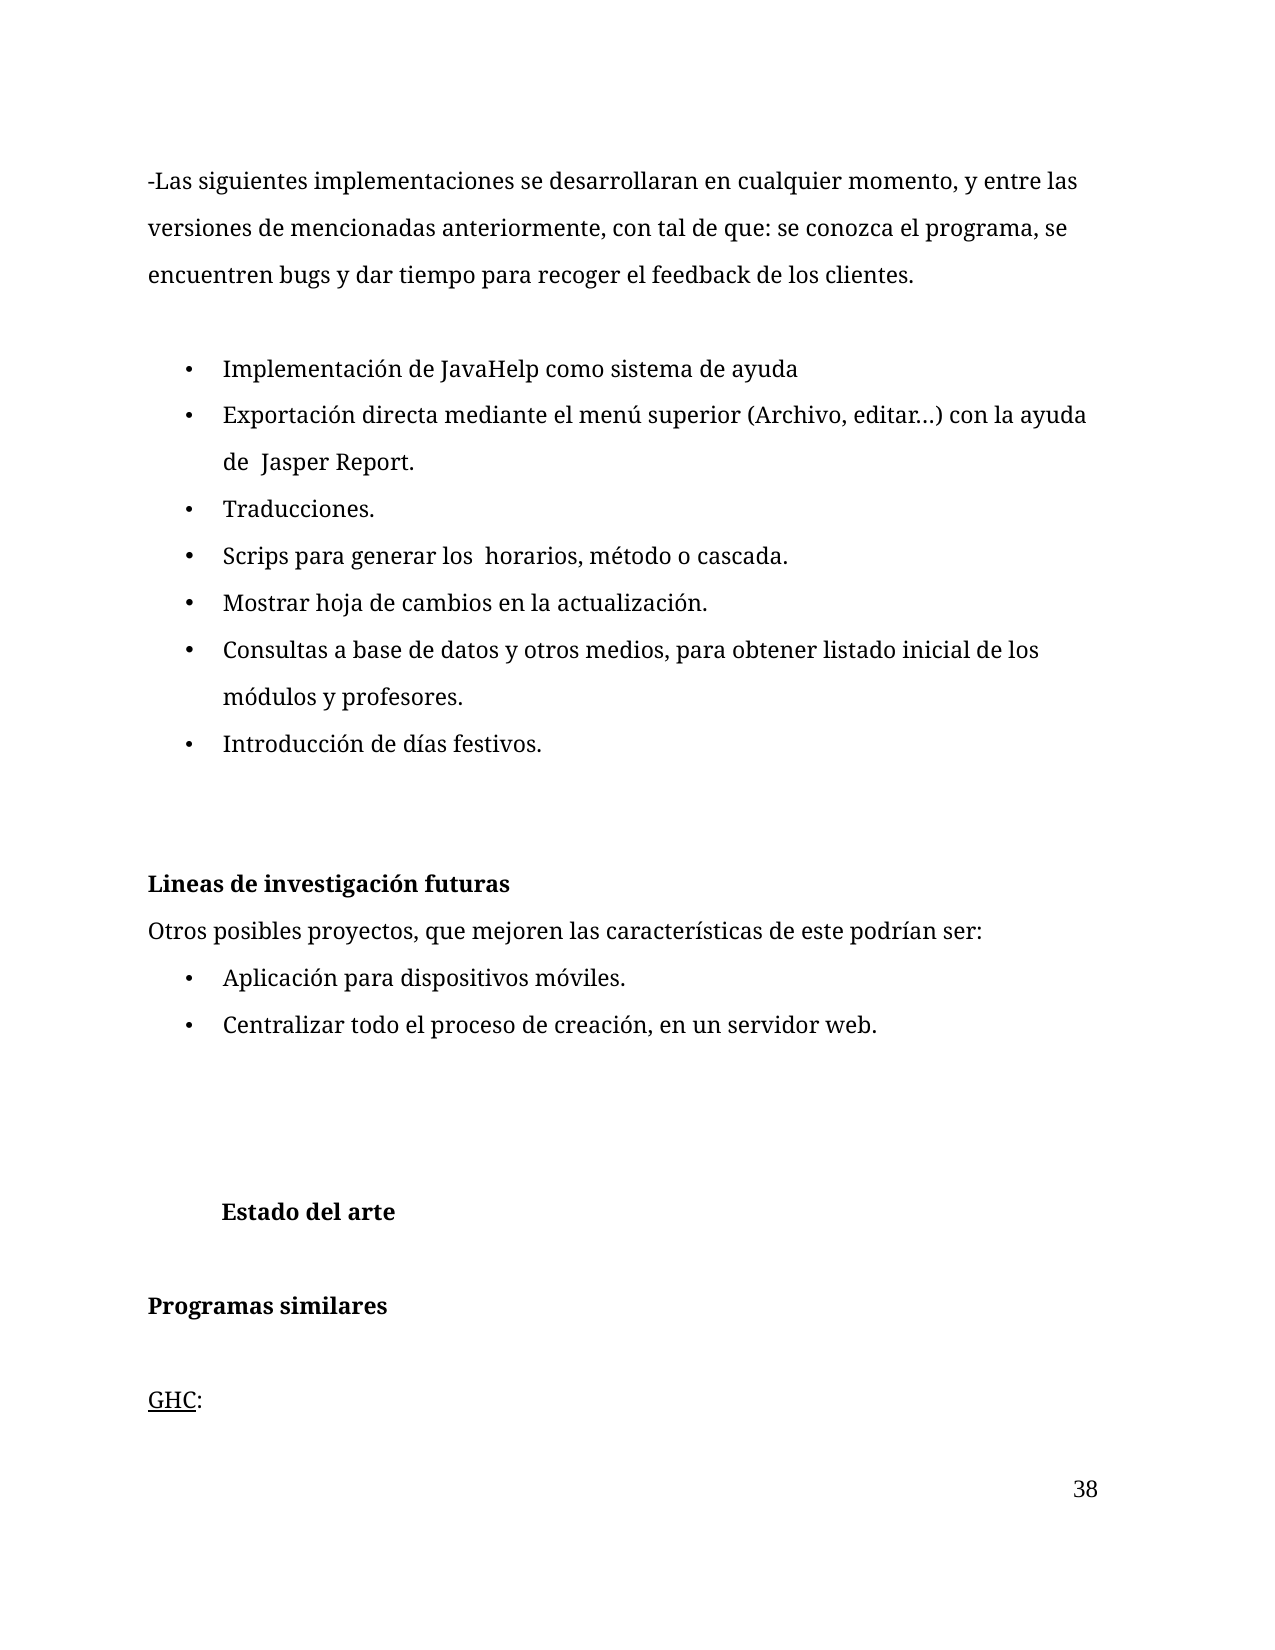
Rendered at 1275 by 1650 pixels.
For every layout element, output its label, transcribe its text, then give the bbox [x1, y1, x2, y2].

list Centralizar todo el proceso de creación, en un servidor web. [185, 1009, 1098, 1040]
text Programas similares [148, 1290, 1098, 1321]
list Implementación de JavaHelp como sistema de ayuda [185, 352, 1098, 384]
list Traducciones. [185, 493, 1098, 524]
text Lineas de investigación futuras [148, 868, 1098, 899]
list Aplicación para dispositivos móviles. [185, 962, 1098, 993]
text Otros posibles proyectos, que mejoren las características de este podrían ser: [148, 915, 1098, 946]
text -Las siguientes implementaciones se desarrollaran en cualquier momento, y entre las versiones de mencionadas anteriormente, con tal de que: se conozca el programa, se encuentren bugs y dar tiempo para recoger el feedback de los clientes. [148, 165, 1098, 290]
text GHC: [148, 1384, 1098, 1415]
list Mostrar hoja de cambios en la actualización. [185, 587, 1098, 618]
list Consultas a base de datos y otros medios, para obtener listado inicial de los módulos y profesores. [185, 634, 1098, 712]
list Scrips para generar los horarios, método o cascada. [185, 540, 1098, 571]
list Exportación directa mediante el menú superior (Archivo, editar…) con la ayuda de Jasper Report. [185, 399, 1098, 477]
list Introducción de días festivos. [185, 727, 1098, 759]
text Estado del arte [148, 1196, 1098, 1227]
